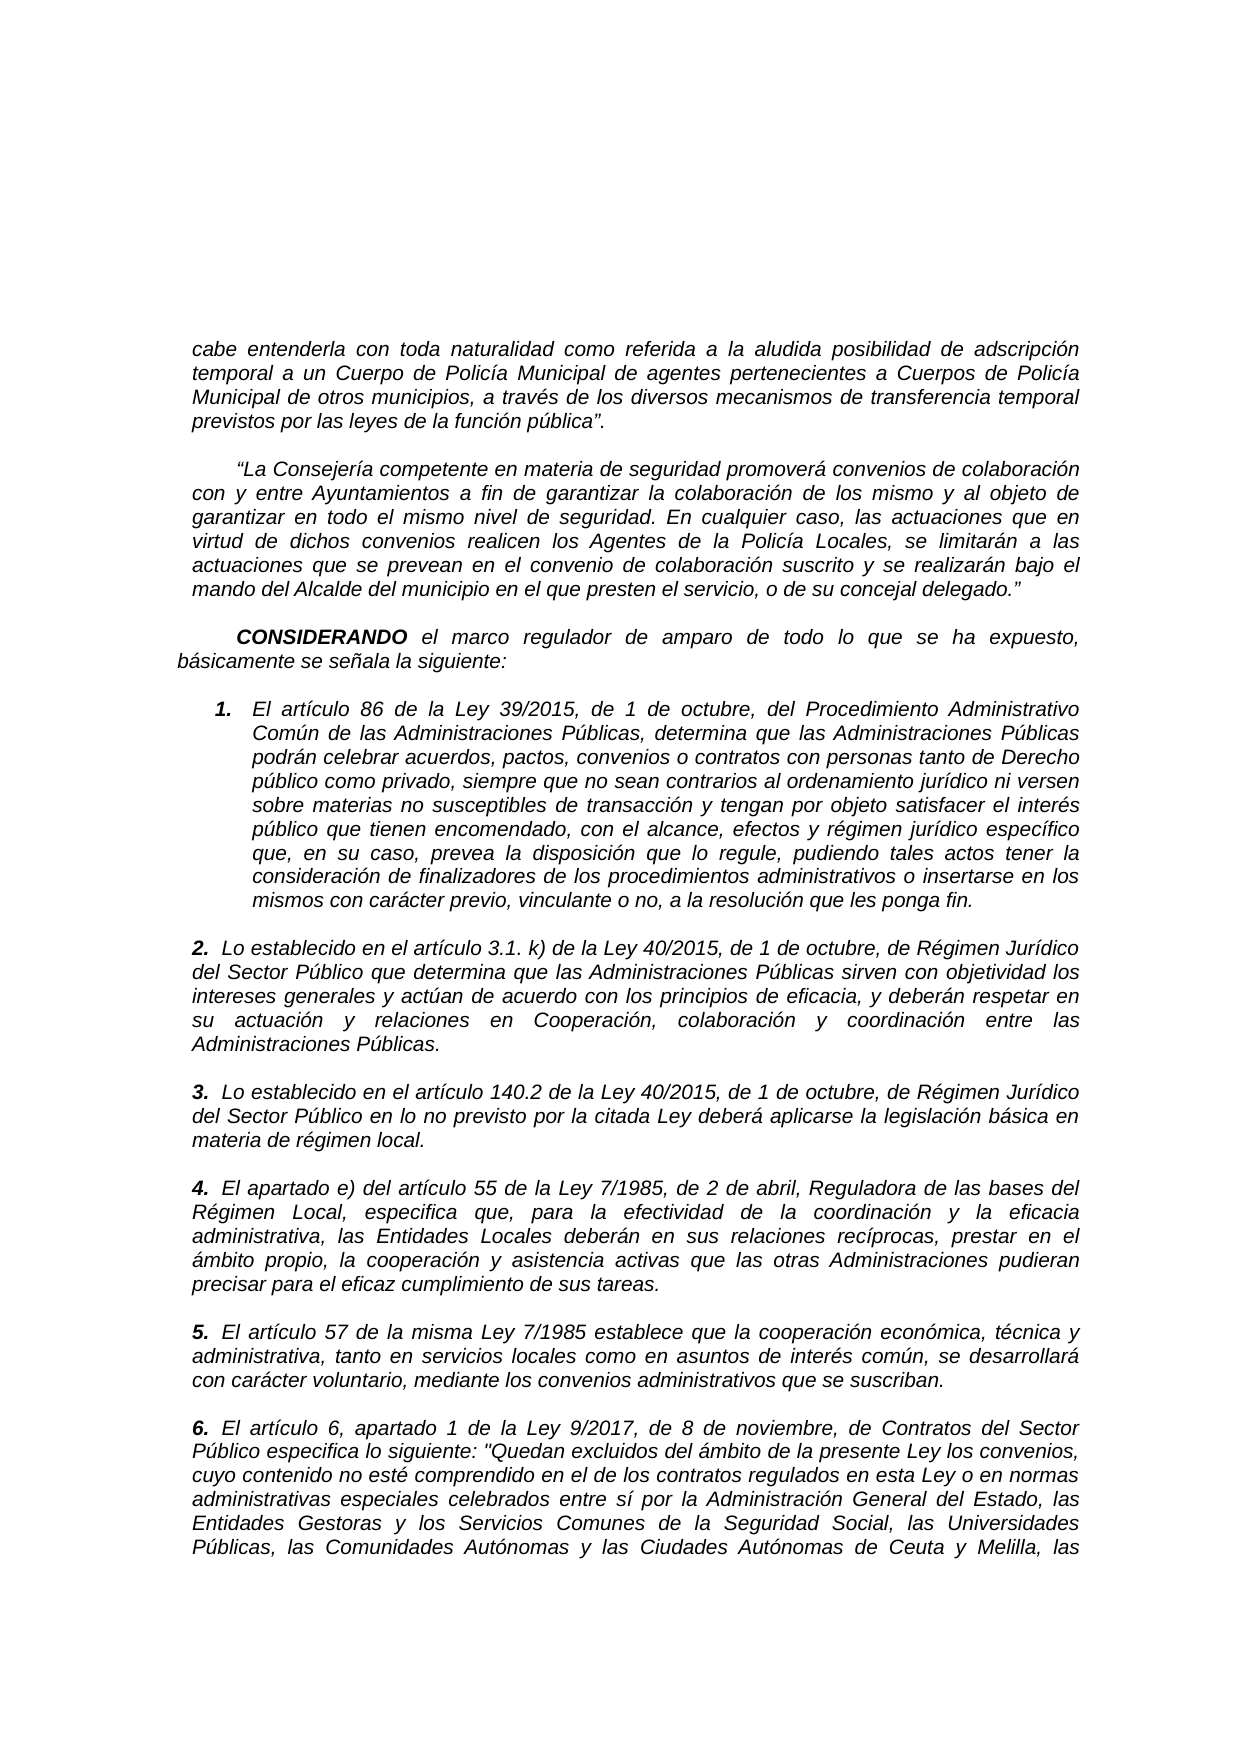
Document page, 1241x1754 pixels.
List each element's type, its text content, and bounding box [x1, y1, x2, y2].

list El artículo 86 de la Ley 39/2015, de 1 de octubre, del Procedimiento Administrativo Común de las Administraciones Públicas, determina que las Administraciones Públicas podrán celebrar acuerdos, pactos, convenios o contratos con personas tanto de Derecho público como privado, siempre que no sean contrarios al ordenamiento jurídico ni versen sobre materias no susceptibles de transacción y tengan por objeto satisfacer el interés público que tienen encomendado, con el alcance, efectos y régimen jurídico específico que, en su caso, prevea la disposición que lo regule, pudiendo tales actos tener la consideración de finalizadores de los procedimientos administrativos o insertarse en los mismos con carácter previo, vinculante o no, a la resolución que les ponga fin. [214, 697, 1081, 912]
text CONSIDERANDO el marco regulador de amparo de todo lo que se ha expuesto, básicamente se señala la siguiente: [177, 625, 1081, 673]
text “La Consejería competente en materia de seguridad promoverá convenios de colaboración con y entre Ayuntamientos a fin de garantizar la colaboración de los mismo y al objeto de garantizar en todo el mismo nivel de seguridad. En cualquier caso, las actuaciones que en virtud de dichos convenios realicen los Agentes de la Policía Locales, se limitarán a las actuaciones que se prevean en el convenio de colaboración suscrito y se realizarán bajo el mando del Alcalde del municipio en el que presten el servicio, o de su concejal delegado.” [192, 457, 1081, 601]
list El artículo 57 de la misma Ley 7/1985 establece que la cooperación económica, técnica y administrativa, tanto en servicios locales como en asuntos de interés común, se desarrollará con carácter voluntario, mediante los convenios administrativos que se suscriban. [192, 1319, 1081, 1391]
list Lo establecido en el artículo 3.1. k) de la Ley 40/2015, de 1 de octubre, de Régimen Jurídico del Sector Público que determina que las Administraciones Públicas sirven con objetividad los intereses generales y actúan de acuerdo con los principios de eficacia, y deberán respetar en su actuación y relaciones en Cooperación, colaboración y coordinación entre las Administraciones Públicas. [192, 936, 1081, 1056]
text cabe entenderla con toda naturalidad como referida a la aludida posibilidad de adscripción temporal a un Cuerpo de Policía Municipal de agentes pertenecientes a Cuerpos de Policía Municipal de otros municipios, a través de los diversos mecanismos de transferencia temporal previstos por las leyes de la función pública”. [192, 337, 1081, 433]
list El apartado e) del artículo 55 de la Ley 7/1985, de 2 de abril, Reguladora de las bases del Régimen Local, especifica que, para la efectividad de la coordinación y la eficacia administrativa, las Entidades Locales deberán en sus relaciones recíprocas, prestar en el ámbito propio, la cooperación y asistencia activas que las otras Administraciones pudieran precisar para el eficaz cumplimiento de sus tareas. [192, 1176, 1081, 1296]
list Lo establecido en el artículo 140.2 de la Ley 40/2015, de 1 de octubre, de Régimen Jurídico del Sector Público en lo no previsto por la citada Ley deberá aplicarse la legislación básica en materia de régimen local. [192, 1080, 1081, 1152]
list El artículo 6, apartado 1 de la Ley 9/2017, de 8 de noviembre, de Contratos del Sector Público especifica lo siguiente: "Quedan excluidos del ámbito de la presente Ley los convenios, cuyo contenido no esté comprendido en el de los contratos regulados en esta Ley o en normas administrativas especiales celebrados entre sí por la Administración General del Estado, las Entidades Gestoras y los Servicios Comunes de la Seguridad Social, las Universidades Públicas, las Comunidades Autónomas y las Ciudades Autónomas de Ceuta y Melilla, las [192, 1415, 1081, 1559]
